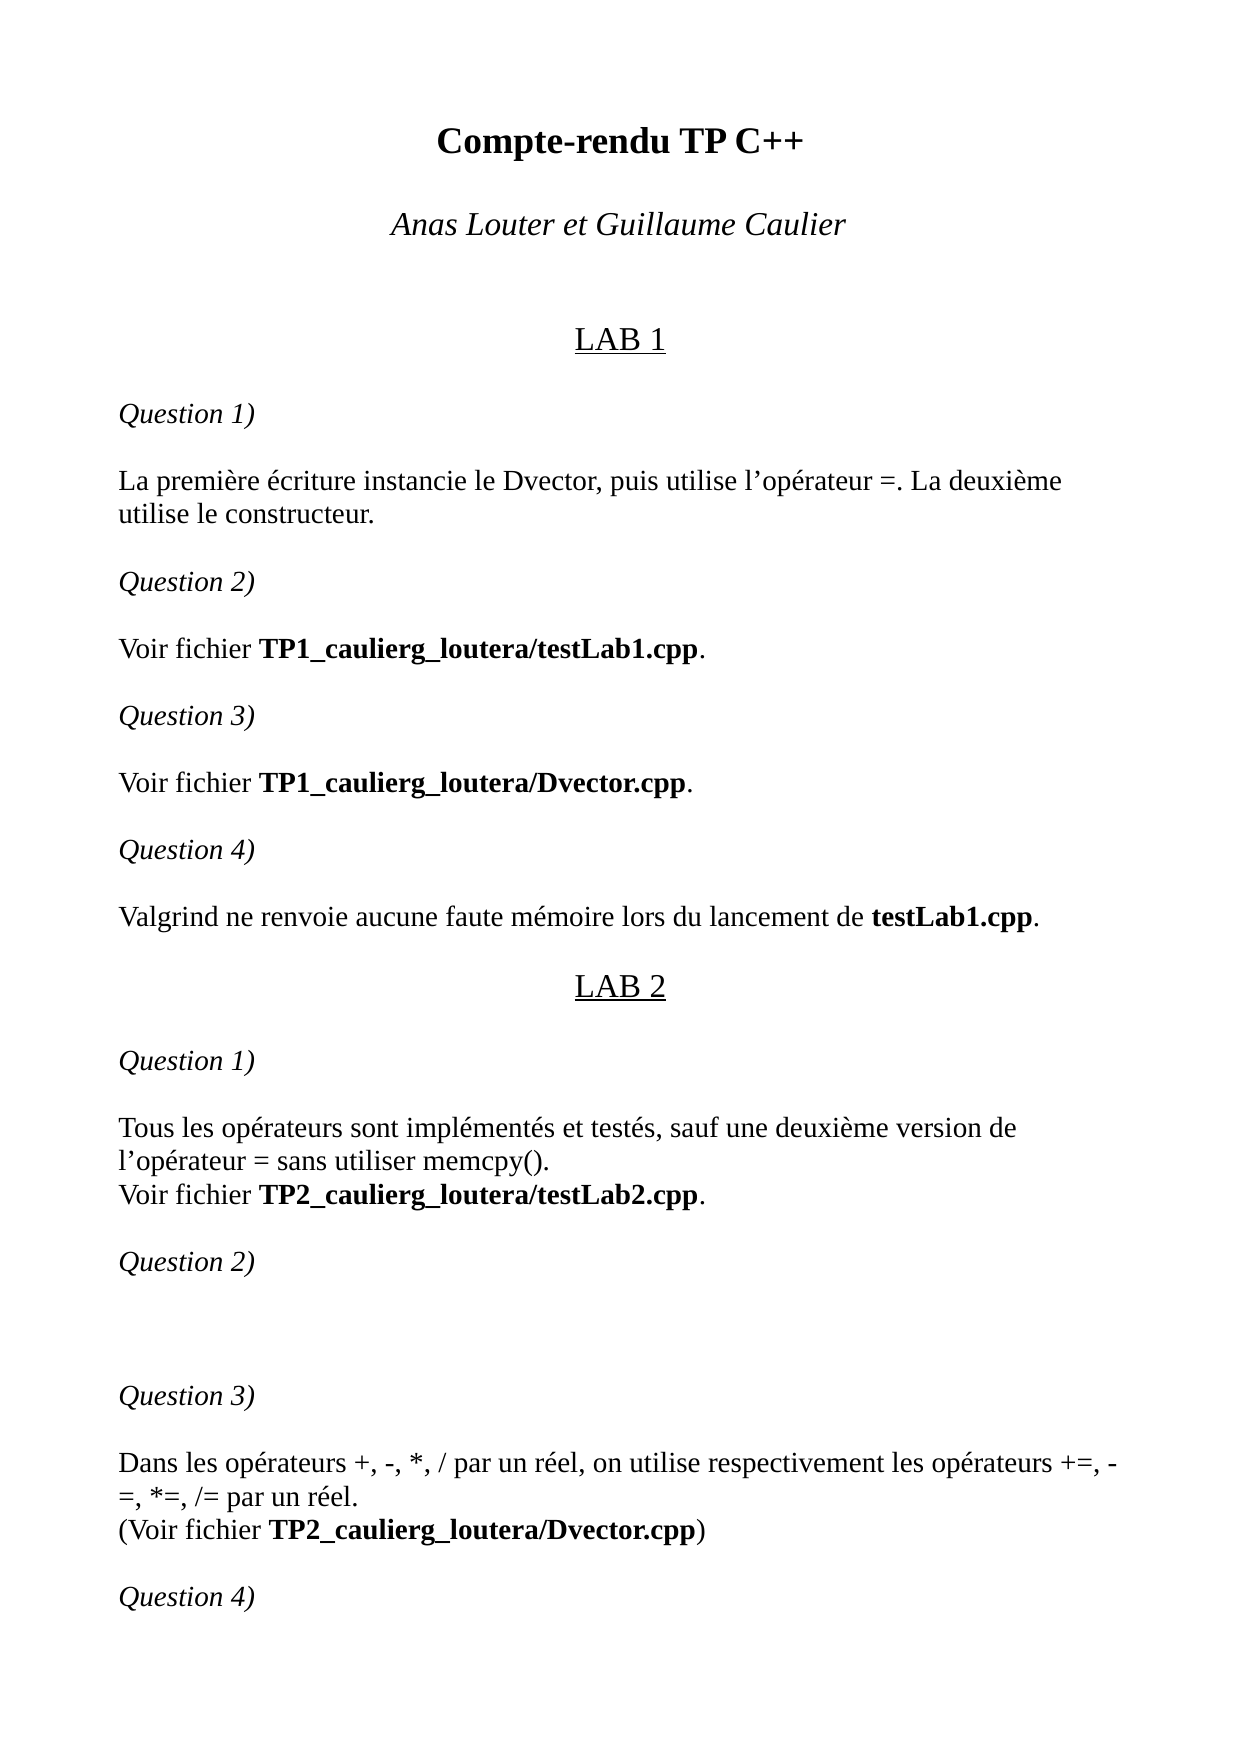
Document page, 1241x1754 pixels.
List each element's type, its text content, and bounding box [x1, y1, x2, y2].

text Tous les opérateurs sont implémentés et testés, sauf une deuxième version de l’opérateur = sans utiliser memcpy(). [118, 1110, 1122, 1177]
text Valgrind ne renvoie aucune faute mémoire lors du lancement de testLab1.cpp. [118, 899, 1122, 933]
text Question 4) [118, 832, 1122, 866]
text Voir fichier TP2_caulierg_loutera/testLab2.cpp. [118, 1177, 1122, 1211]
text Voir fichier TP1_caulierg_loutera/testLab1.cpp. [118, 631, 1122, 664]
text LAB 2 [118, 966, 1122, 1004]
text Question 1) [118, 1043, 1122, 1076]
text Question 1) [118, 396, 1122, 429]
text Compte-rendu TP C++ [118, 118, 1122, 161]
text Question 2) [118, 1244, 1122, 1278]
text Question 4) [118, 1579, 1122, 1613]
text LAB 1 [118, 319, 1122, 358]
text Dans les opérateurs +, -, *, / par un réel, on utilise respectivement les opérateurs +=, -=, *=, /= par un réel. [118, 1445, 1122, 1512]
text Question 3) [118, 1378, 1122, 1412]
text (Voir fichier TP2_caulierg_loutera/Dvector.cpp) [118, 1512, 1122, 1546]
text La première écriture instancie le Dvector, puis utilise l’opérateur =. La deuxième utilise le constructeur. [118, 463, 1122, 530]
text Question 3) [118, 698, 1122, 731]
text Question 2) [118, 564, 1122, 597]
text Anas Louter et Guillaume Caulier [118, 204, 1122, 243]
text Voir fichier TP1_caulierg_loutera/Dvector.cpp. [118, 765, 1122, 798]
